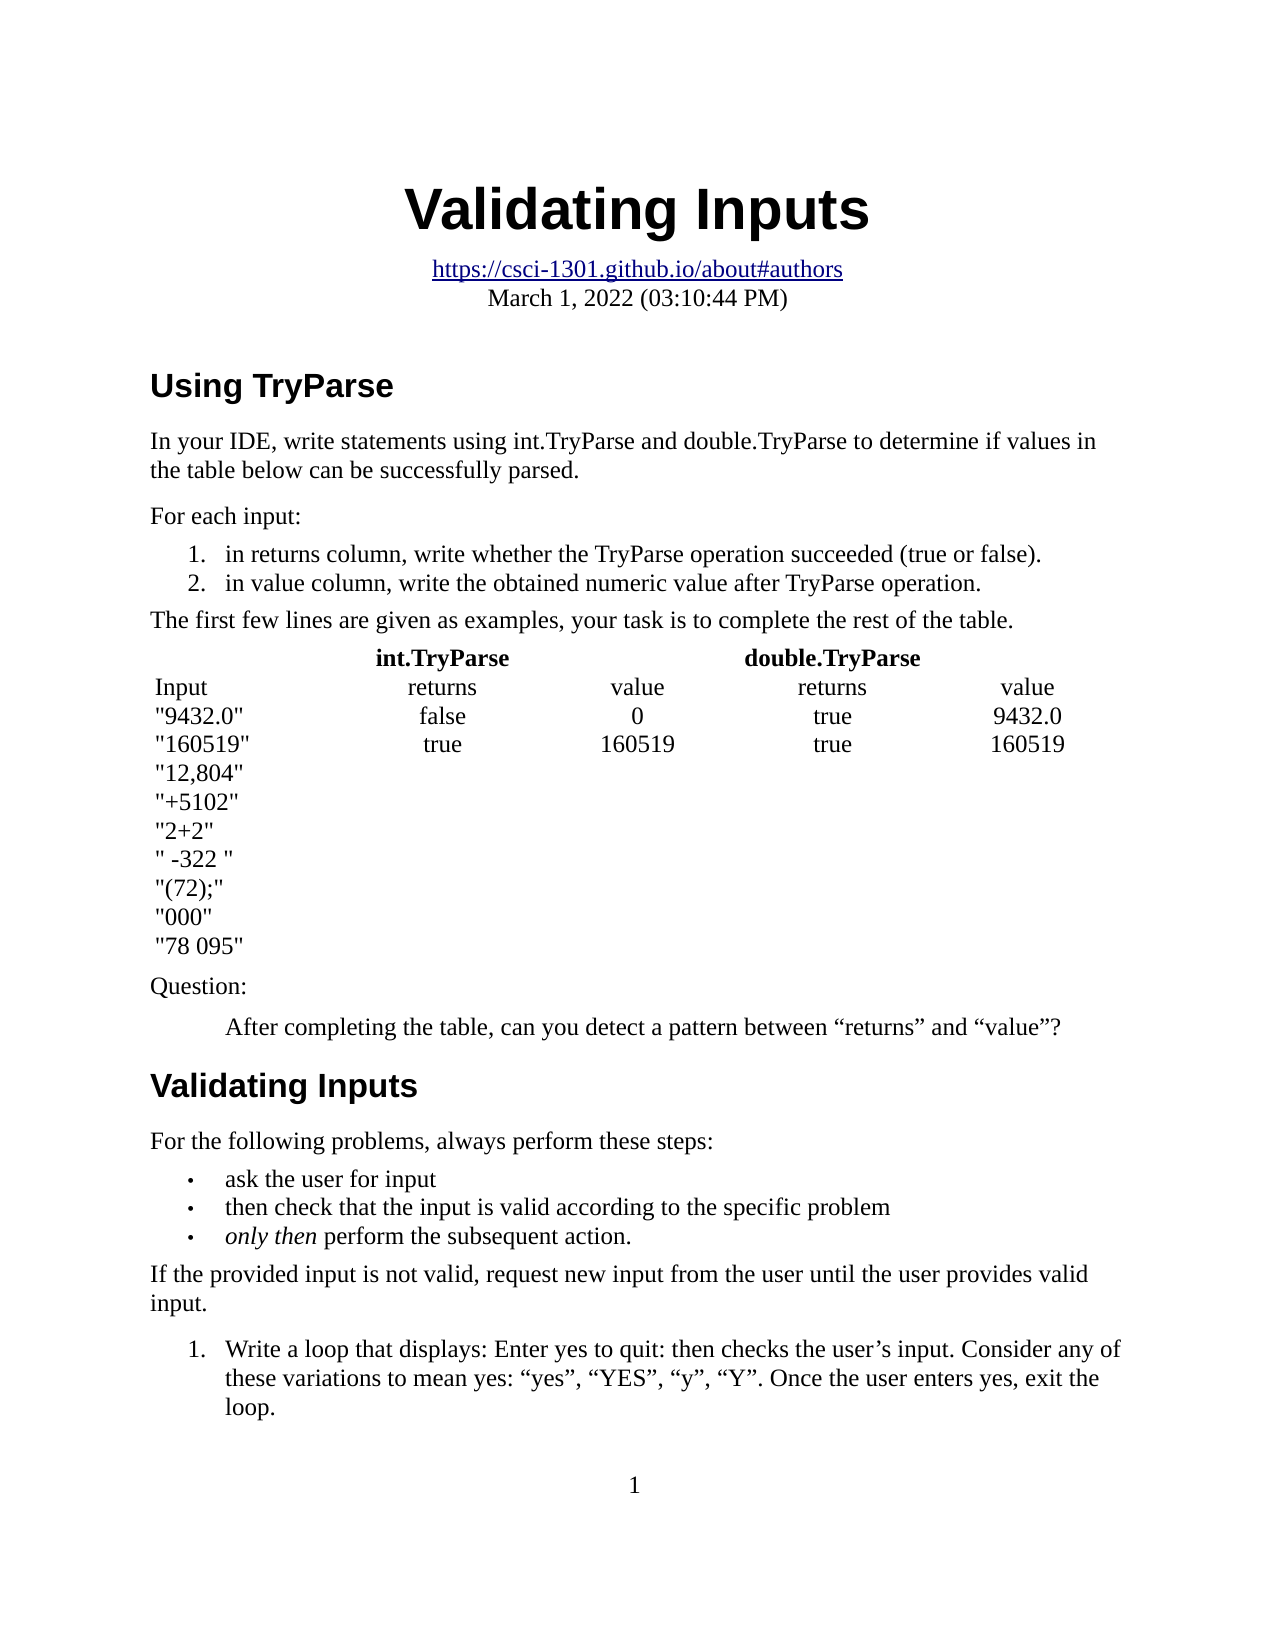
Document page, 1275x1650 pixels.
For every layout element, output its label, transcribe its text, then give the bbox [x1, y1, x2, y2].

table_cell "160519" [150, 730, 345, 758]
table_cell returns [735, 672, 930, 701]
table_cell "(72);" [150, 873, 345, 902]
table_cell true [345, 730, 540, 758]
table_cell [540, 873, 735, 902]
table_cell "000" [150, 902, 345, 931]
table_header int.TryParse [345, 643, 540, 672]
table_cell [930, 931, 1125, 959]
table_cell [930, 902, 1125, 931]
table_cell [540, 931, 735, 959]
text March 1, 2022 (03:10:44 PM) [150, 283, 1125, 312]
table_cell value [930, 672, 1125, 701]
table_cell [345, 902, 540, 931]
table_cell [735, 845, 930, 873]
text For the following problems, always perform these steps: [150, 1126, 1125, 1155]
list ask the user for input [187, 1164, 1125, 1192]
table_cell Input [150, 672, 345, 701]
table_cell 160519 [540, 730, 735, 758]
table_cell " -322 " [150, 845, 345, 873]
table_cell value [540, 672, 735, 701]
table_cell [345, 816, 540, 844]
table_cell [930, 845, 1125, 873]
table_cell "2+2" [150, 816, 345, 844]
table_header [930, 643, 1125, 672]
table_cell true [735, 701, 930, 729]
table_header [150, 643, 345, 672]
table_cell [735, 816, 930, 844]
text Question: [150, 971, 1125, 1000]
table_cell returns [345, 672, 540, 701]
text If the provided input is not valid, request new input from the user until the user provides valid input. [150, 1259, 1125, 1316]
text In your IDE, write statements using int.TryParse and double.TryParse to determine if values in the table below can be successfully parsed. [150, 426, 1125, 483]
table_cell [540, 787, 735, 816]
text For each input: [150, 501, 1125, 530]
table_cell [540, 816, 735, 844]
table_cell "9432.0" [150, 701, 345, 729]
table_cell [540, 758, 735, 787]
table_cell [345, 873, 540, 902]
subtitle Using TryParse [150, 366, 1125, 404]
list Write a loop that displays: Enter yes to quit: then checks the user’s input. Consider any of these variations to mean yes: “yes”, “YES”, “y”, “Y”. Once the user enters yes, exit the loop. [187, 1334, 1125, 1421]
table_cell [345, 931, 540, 959]
table_cell [540, 902, 735, 931]
table_cell [930, 873, 1125, 902]
list in returns column, write whether the TryParse operation succeeded (true or false). [187, 539, 1125, 568]
table_cell [735, 787, 930, 816]
table_cell true [735, 730, 930, 758]
list then check that the input is valid according to the specific problem [187, 1192, 1125, 1221]
table_cell [930, 787, 1125, 816]
table_cell "12,804" [150, 758, 345, 787]
text https://csci-1301.github.io/about#authors [150, 254, 1125, 283]
table_cell [735, 902, 930, 931]
table_cell 0 [540, 701, 735, 729]
table_cell [345, 845, 540, 873]
table_cell [345, 758, 540, 787]
table_cell "+5102" [150, 787, 345, 816]
subtitle Validating Inputs [150, 1066, 1125, 1104]
table_cell [735, 873, 930, 902]
list only then perform the subsequent action. [187, 1221, 1125, 1250]
table_cell 9432.0 [930, 701, 1125, 729]
table_cell "78 095" [150, 931, 345, 959]
table_cell 160519 [930, 730, 1125, 758]
text The first few lines are given as examples, your task is to complete the rest of the table. [150, 606, 1125, 634]
table_cell false [345, 701, 540, 729]
table_cell [735, 931, 930, 959]
title Validating Inputs [150, 175, 1125, 242]
table_cell [735, 758, 930, 787]
table_cell [345, 787, 540, 816]
table_header double.TryParse [735, 643, 930, 672]
table_cell [540, 845, 735, 873]
table_header [540, 643, 735, 672]
list in value column, write the obtained numeric value after TryParse operation. [187, 568, 1125, 597]
text After completing the table, can you detect a pattern between “returns” and “value”? [225, 1012, 1125, 1041]
table_cell [930, 816, 1125, 844]
table_cell [930, 758, 1125, 787]
